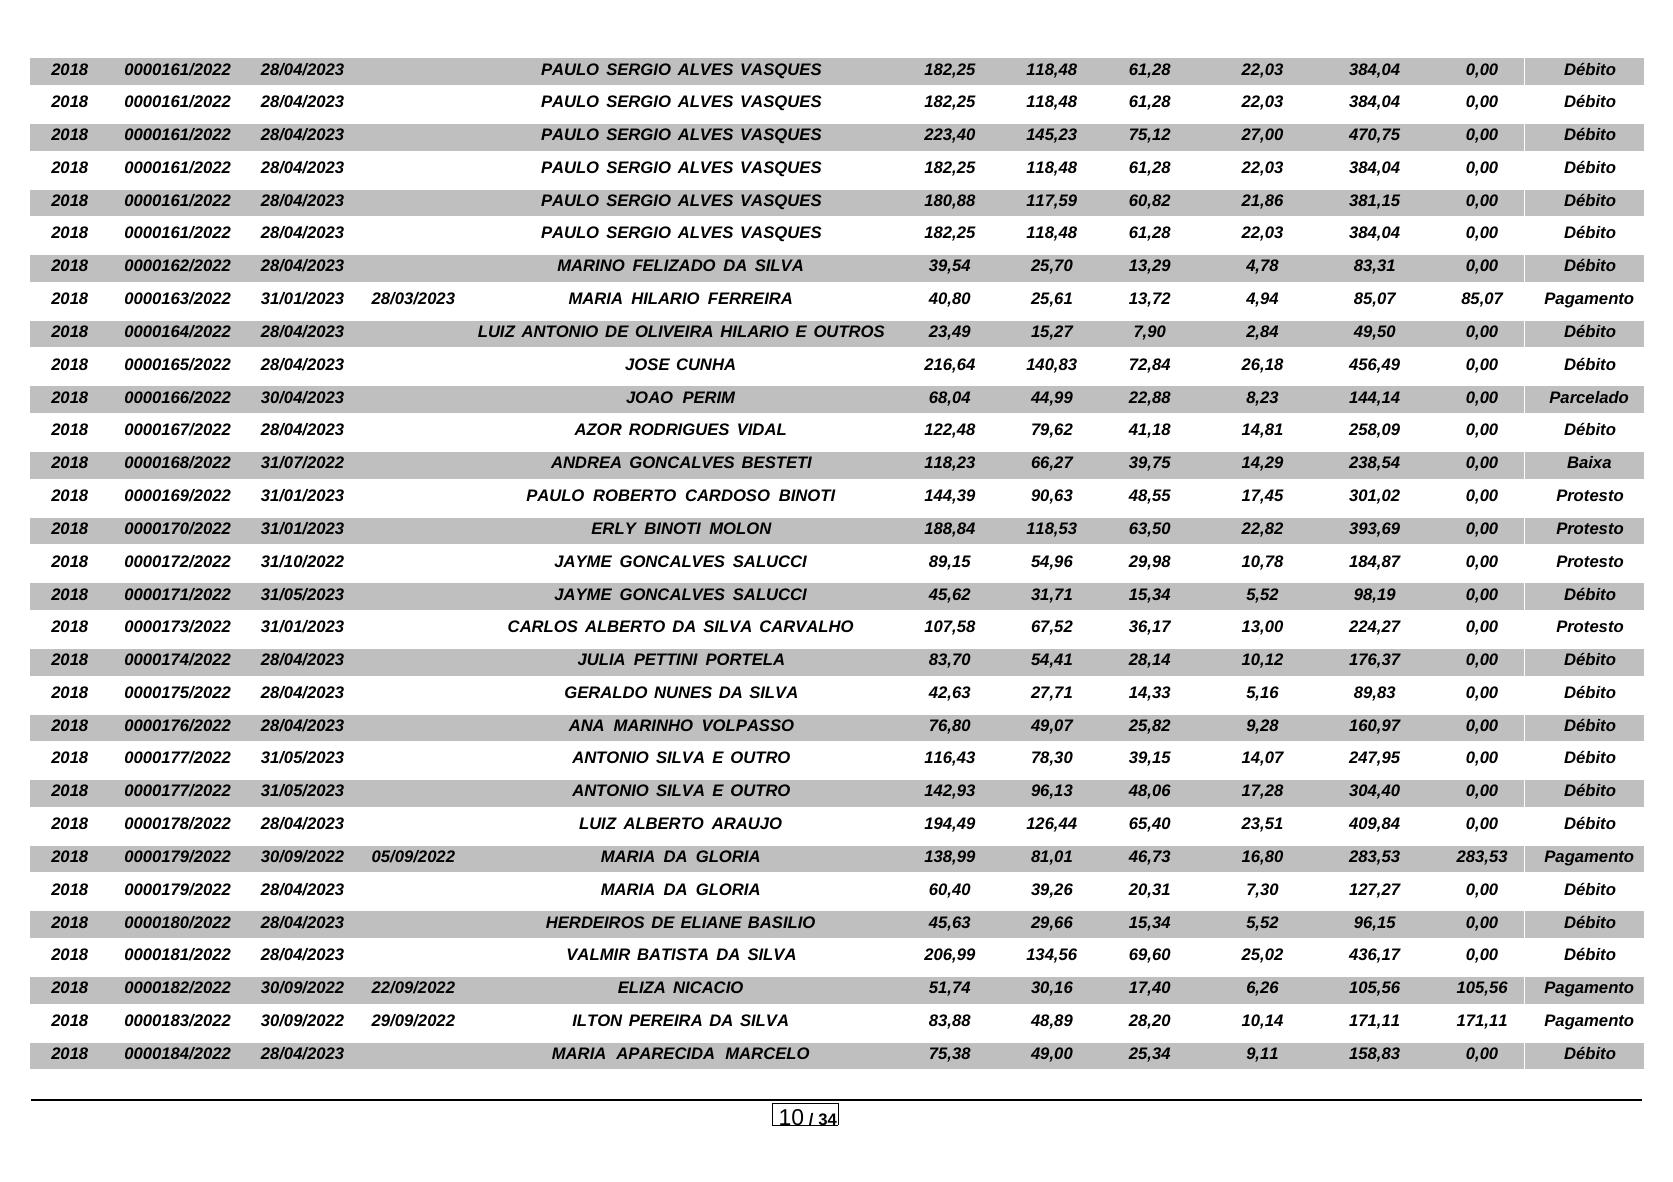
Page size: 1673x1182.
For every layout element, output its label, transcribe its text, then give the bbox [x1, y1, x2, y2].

table_cell 31/05/2023 [245, 780, 358, 807]
table_cell 118,48 [1001, 216, 1104, 255]
table_cell Protesto [1525, 518, 1644, 544]
table_cell 75,38 [906, 1043, 1001, 1069]
table_cell 79,62 [1001, 413, 1104, 452]
table_cell 122,48 [906, 413, 1001, 452]
table_header PAULO SERGIO ALVES VASQUES [466, 58, 906, 85]
table_cell Débito [1525, 807, 1644, 846]
table_cell 25,70 [1001, 255, 1104, 282]
table_cell 5,52 [1207, 583, 1317, 610]
table_cell 2018 [30, 479, 105, 518]
table_cell 0,00 [1429, 190, 1524, 216]
table_cell 0000161/2022 [105, 85, 245, 124]
table_cell 89,15 [906, 544, 1001, 583]
table_cell Débito [1525, 255, 1644, 282]
table_cell 15,34 [1104, 911, 1207, 938]
table_cell Protesto [1525, 610, 1644, 649]
table_cell [358, 386, 466, 413]
table_cell PAULO SERGIO ALVES VASQUES [466, 151, 906, 189]
table_cell PAULO SERGIO ALVES VASQUES [466, 190, 906, 216]
table_cell 0000165/2022 [105, 348, 245, 386]
table_cell 23,49 [906, 321, 1001, 347]
table_cell 0000173/2022 [105, 610, 245, 649]
table_cell 2018 [30, 977, 105, 1004]
table_cell 2,84 [1207, 321, 1317, 347]
table_cell 160,97 [1317, 715, 1429, 741]
table_cell 0000162/2022 [105, 255, 245, 282]
table_cell 138,99 [906, 846, 1001, 872]
table_cell 118,48 [1001, 151, 1104, 189]
table_cell 0,00 [1429, 649, 1524, 676]
table_cell 17,40 [1104, 977, 1207, 1004]
table_cell 381,15 [1317, 190, 1429, 216]
table_cell LUIZ ALBERTO ARAUJO [466, 807, 906, 846]
table_cell 31/10/2022 [245, 544, 358, 583]
table_header 118,48 [1001, 58, 1104, 85]
table_cell 22,82 [1207, 518, 1317, 544]
table_cell 26,18 [1207, 348, 1317, 386]
table_cell 83,70 [906, 649, 1001, 676]
table_cell Débito [1525, 873, 1644, 911]
table_cell [358, 190, 466, 216]
table_cell 30,16 [1001, 977, 1104, 1004]
table_cell 28/04/2023 [245, 85, 358, 124]
table_cell 7,30 [1207, 873, 1317, 911]
table_cell 63,50 [1104, 518, 1207, 544]
table_cell 2018 [30, 452, 105, 479]
table_cell 2018 [30, 282, 105, 321]
table_cell 76,80 [906, 715, 1001, 741]
table_cell Débito [1525, 85, 1644, 124]
table_cell 29/09/2022 [358, 1004, 466, 1043]
table_cell 258,09 [1317, 413, 1429, 452]
table_cell 28,20 [1104, 1004, 1207, 1043]
table_cell 384,04 [1317, 151, 1429, 189]
table_cell 142,93 [906, 780, 1001, 807]
table_cell [358, 321, 466, 347]
table_cell 0,00 [1429, 518, 1524, 544]
table_cell 2018 [30, 846, 105, 872]
table_cell 31,71 [1001, 583, 1104, 610]
table_cell Débito [1525, 741, 1644, 780]
table_cell 15,34 [1104, 583, 1207, 610]
table_cell 105,56 [1317, 977, 1429, 1004]
table_cell 0000183/2022 [105, 1004, 245, 1043]
table_cell MARIA HILARIO FERREIRA [466, 282, 906, 321]
table_cell 96,15 [1317, 911, 1429, 938]
table_cell 22/09/2022 [358, 977, 466, 1004]
table_cell 0,00 [1429, 151, 1524, 189]
table_cell 48,55 [1104, 479, 1207, 518]
table_cell 176,37 [1317, 649, 1429, 676]
table_cell 85,07 [1317, 282, 1429, 321]
table_cell 0000164/2022 [105, 321, 245, 347]
table_cell 9,11 [1207, 1043, 1317, 1069]
table_cell 0,00 [1429, 85, 1524, 124]
table_cell 0,00 [1429, 715, 1524, 741]
table_cell 15,27 [1001, 321, 1104, 347]
table_cell 283,53 [1429, 846, 1524, 872]
table_cell Débito [1525, 780, 1644, 807]
table_cell 28/04/2023 [245, 190, 358, 216]
table_cell 126,44 [1001, 807, 1104, 846]
table_cell 69,60 [1104, 938, 1207, 977]
table_cell 0000176/2022 [105, 715, 245, 741]
table_cell 49,00 [1001, 1043, 1104, 1069]
table_cell MARINO FELIZADO DA SILVA [466, 255, 906, 282]
table_cell [358, 151, 466, 189]
table_cell 117,59 [1001, 190, 1104, 216]
table_cell 105,56 [1429, 977, 1524, 1004]
table_cell 224,27 [1317, 610, 1429, 649]
table_cell Débito [1525, 938, 1644, 977]
table_cell 75,12 [1104, 124, 1207, 151]
table_cell 2018 [30, 873, 105, 911]
table_cell MARIA DA GLORIA [466, 846, 906, 872]
table_cell 2018 [30, 649, 105, 676]
table_cell MARIA DA GLORIA [466, 873, 906, 911]
table_cell 2018 [30, 780, 105, 807]
table_header 2018 [30, 58, 105, 85]
table_cell HERDEIROS DE ELIANE BASILIO [466, 911, 906, 938]
table_cell 21,86 [1207, 190, 1317, 216]
table_cell Débito [1525, 413, 1644, 452]
table_cell 0,00 [1429, 610, 1524, 649]
table_cell 51,74 [906, 977, 1001, 1004]
table_cell [358, 649, 466, 676]
table_cell 171,11 [1429, 1004, 1524, 1043]
table_cell 0000167/2022 [105, 413, 245, 452]
table_cell 0,00 [1429, 124, 1524, 151]
table_cell 48,06 [1104, 780, 1207, 807]
table_cell 9,28 [1207, 715, 1317, 741]
table_cell PAULO SERGIO ALVES VASQUES [466, 216, 906, 255]
table_cell 0,00 [1429, 452, 1524, 479]
table_cell 28/04/2023 [245, 321, 358, 347]
table_cell 0,00 [1429, 676, 1524, 714]
table_cell 2018 [30, 911, 105, 938]
table_cell 0000182/2022 [105, 977, 245, 1004]
table_cell 89,83 [1317, 676, 1429, 714]
table_cell 134,56 [1001, 938, 1104, 977]
table_cell 216,64 [906, 348, 1001, 386]
table_cell Débito [1525, 1043, 1644, 1069]
table_cell 0,00 [1429, 216, 1524, 255]
table_cell 14,29 [1207, 452, 1317, 479]
table_cell 238,54 [1317, 452, 1429, 479]
table_cell 10,78 [1207, 544, 1317, 583]
table_cell 188,84 [906, 518, 1001, 544]
table_cell 470,75 [1317, 124, 1429, 151]
table_cell 25,02 [1207, 938, 1317, 977]
table_cell 283,53 [1317, 846, 1429, 872]
table_cell 13,72 [1104, 282, 1207, 321]
table_cell 22,03 [1207, 85, 1317, 124]
table_cell Débito [1525, 715, 1644, 741]
table_cell 2018 [30, 255, 105, 282]
table_cell 0,00 [1429, 1043, 1524, 1069]
table_cell [358, 610, 466, 649]
table_header Débito [1525, 58, 1644, 85]
table_cell [358, 544, 466, 583]
table_cell 127,27 [1317, 873, 1429, 911]
table_cell 0000169/2022 [105, 479, 245, 518]
table_cell ILTON PEREIRA DA SILVA [466, 1004, 906, 1043]
table_cell [358, 413, 466, 452]
table_cell Protesto [1525, 544, 1644, 583]
table_cell Débito [1525, 583, 1644, 610]
table_cell 44,99 [1001, 386, 1104, 413]
table_cell 31/01/2023 [245, 479, 358, 518]
table_cell 29,66 [1001, 911, 1104, 938]
table_cell VALMIR BATISTA DA SILVA [466, 938, 906, 977]
table_cell 46,73 [1104, 846, 1207, 872]
table_header 384,04 [1317, 58, 1429, 85]
table_cell [358, 676, 466, 714]
table_cell [358, 938, 466, 977]
table_cell 0000179/2022 [105, 873, 245, 911]
table_cell 72,84 [1104, 348, 1207, 386]
table_cell Baixa [1525, 452, 1644, 479]
table_cell 68,04 [906, 386, 1001, 413]
table_cell 2018 [30, 715, 105, 741]
table_cell 14,07 [1207, 741, 1317, 780]
table_cell 10,12 [1207, 649, 1317, 676]
table_cell 61,28 [1104, 151, 1207, 189]
table_cell Débito [1525, 348, 1644, 386]
table_cell Débito [1525, 216, 1644, 255]
table_cell 49,50 [1317, 321, 1429, 347]
table_cell 2018 [30, 741, 105, 780]
table_cell 2018 [30, 151, 105, 189]
table_cell 0,00 [1429, 255, 1524, 282]
table_cell AZOR RODRIGUES VIDAL [466, 413, 906, 452]
table_cell ERLY BINOTI MOLON [466, 518, 906, 544]
table_cell Débito [1525, 124, 1644, 151]
table_cell 28/04/2023 [245, 911, 358, 938]
table_cell 2018 [30, 85, 105, 124]
table_cell 27,00 [1207, 124, 1317, 151]
table_cell 2018 [30, 386, 105, 413]
table_cell 96,13 [1001, 780, 1104, 807]
table_cell 393,69 [1317, 518, 1429, 544]
table_cell 28/04/2023 [245, 348, 358, 386]
table_cell 28/04/2023 [245, 151, 358, 189]
table_cell ANTONIO SILVA E OUTRO [466, 741, 906, 780]
table_cell 17,28 [1207, 780, 1317, 807]
table_cell [358, 124, 466, 151]
table_cell 30/09/2022 [245, 846, 358, 872]
table_cell 0000179/2022 [105, 846, 245, 872]
table_cell 14,81 [1207, 413, 1317, 452]
table_cell [358, 1043, 466, 1069]
table_cell 60,82 [1104, 190, 1207, 216]
table_cell 2018 [30, 676, 105, 714]
table_cell 2018 [30, 216, 105, 255]
table_cell 31/01/2023 [245, 518, 358, 544]
table_header 0000161/2022 [105, 58, 245, 85]
table_cell 2018 [30, 1043, 105, 1069]
table_cell 36,17 [1104, 610, 1207, 649]
table_cell 61,28 [1104, 85, 1207, 124]
table_cell 28/04/2023 [245, 938, 358, 977]
table_cell 6,26 [1207, 977, 1317, 1004]
table_cell 0,00 [1429, 583, 1524, 610]
table_cell JOAO PERIM [466, 386, 906, 413]
table_cell 158,83 [1317, 1043, 1429, 1069]
table_cell 14,33 [1104, 676, 1207, 714]
table_cell 39,75 [1104, 452, 1207, 479]
table_cell LUIZ ANTONIO DE OLIVEIRA HILARIO E OUTROS [466, 321, 906, 347]
table_cell Débito [1525, 649, 1644, 676]
table_cell 13,29 [1104, 255, 1207, 282]
table_cell 28/04/2023 [245, 413, 358, 452]
table_cell 0,00 [1429, 386, 1524, 413]
table_header [358, 58, 466, 85]
table_cell Pagamento [1525, 846, 1644, 872]
table_header 0,00 [1429, 58, 1524, 85]
table_cell 206,99 [906, 938, 1001, 977]
table_cell 28,14 [1104, 649, 1207, 676]
table_cell 0000171/2022 [105, 583, 245, 610]
table_cell Débito [1525, 676, 1644, 714]
table_cell 0000177/2022 [105, 780, 245, 807]
table_cell 0,00 [1429, 479, 1524, 518]
table_cell 0000172/2022 [105, 544, 245, 583]
table_cell 28/04/2023 [245, 1043, 358, 1069]
table_cell 39,54 [906, 255, 1001, 282]
table_cell 61,28 [1104, 216, 1207, 255]
table_cell 118,48 [1001, 85, 1104, 124]
table_cell 436,17 [1317, 938, 1429, 977]
table_cell 30/04/2023 [245, 386, 358, 413]
table_cell Débito [1525, 321, 1644, 347]
table_cell [358, 780, 466, 807]
table_cell 0000178/2022 [105, 807, 245, 846]
table_cell 17,45 [1207, 479, 1317, 518]
table_cell 10,14 [1207, 1004, 1317, 1043]
table_cell 28/04/2023 [245, 676, 358, 714]
table_cell [358, 216, 466, 255]
table_cell 0,00 [1429, 873, 1524, 911]
table_cell 2018 [30, 321, 105, 347]
table_cell 66,27 [1001, 452, 1104, 479]
table_cell 0000161/2022 [105, 190, 245, 216]
table_cell Protesto [1525, 479, 1644, 518]
table_cell Parcelado [1525, 386, 1644, 413]
table_cell PAULO ROBERTO CARDOSO BINOTI [466, 479, 906, 518]
table_cell 83,31 [1317, 255, 1429, 282]
table_cell Débito [1525, 151, 1644, 189]
table_cell 2018 [30, 413, 105, 452]
table_cell 384,04 [1317, 216, 1429, 255]
table_cell 25,82 [1104, 715, 1207, 741]
table_cell 247,95 [1317, 741, 1429, 780]
table_cell 22,88 [1104, 386, 1207, 413]
table_cell 54,96 [1001, 544, 1104, 583]
table_cell 144,14 [1317, 386, 1429, 413]
table_cell 0000181/2022 [105, 938, 245, 977]
table_cell 140,83 [1001, 348, 1104, 386]
table_cell 28/04/2023 [245, 216, 358, 255]
table_cell 54,41 [1001, 649, 1104, 676]
table_cell 0,00 [1429, 780, 1524, 807]
table_cell 116,43 [906, 741, 1001, 780]
table_cell 31/01/2023 [245, 610, 358, 649]
table_cell 83,88 [906, 1004, 1001, 1043]
table_cell 0000168/2022 [105, 452, 245, 479]
table_cell 2018 [30, 190, 105, 216]
table_cell 98,19 [1317, 583, 1429, 610]
table_cell [358, 583, 466, 610]
table_cell 31/01/2023 [245, 282, 358, 321]
table_cell 182,25 [906, 151, 1001, 189]
table_cell 0000161/2022 [105, 216, 245, 255]
table_cell JAYME GONCALVES SALUCCI [466, 544, 906, 583]
table_cell MARIA APARECIDA MARCELO [466, 1043, 906, 1069]
table_cell 2018 [30, 348, 105, 386]
table_cell ANDREA GONCALVES BESTETI [466, 452, 906, 479]
table_cell 8,23 [1207, 386, 1317, 413]
table_cell 48,89 [1001, 1004, 1104, 1043]
table_cell 81,01 [1001, 846, 1104, 872]
table_cell Pagamento [1525, 282, 1644, 321]
table_cell 5,52 [1207, 911, 1317, 938]
table_cell 5,16 [1207, 676, 1317, 714]
table_cell 0,00 [1429, 413, 1524, 452]
table_cell 28/04/2023 [245, 807, 358, 846]
table_cell PAULO SERGIO ALVES VASQUES [466, 124, 906, 151]
table_cell 0,00 [1429, 544, 1524, 583]
table_cell [358, 348, 466, 386]
table_cell [358, 452, 466, 479]
table_cell 409,84 [1317, 807, 1429, 846]
table_cell 40,80 [906, 282, 1001, 321]
table_cell 0,00 [1429, 807, 1524, 846]
table_cell 2018 [30, 610, 105, 649]
table_cell 118,53 [1001, 518, 1104, 544]
table_cell JAYME GONCALVES SALUCCI [466, 583, 906, 610]
table_cell [358, 255, 466, 282]
table_cell 107,58 [906, 610, 1001, 649]
table_cell 7,90 [1104, 321, 1207, 347]
table_cell 0,00 [1429, 348, 1524, 386]
table_cell 60,40 [906, 873, 1001, 911]
table_cell 0000170/2022 [105, 518, 245, 544]
table_cell Débito [1525, 190, 1644, 216]
table_header 61,28 [1104, 58, 1207, 85]
table_cell 85,07 [1429, 282, 1524, 321]
table_cell 28/04/2023 [245, 255, 358, 282]
table_cell 31/07/2022 [245, 452, 358, 479]
table_cell [358, 715, 466, 741]
table_header 22,03 [1207, 58, 1317, 85]
table_cell 0000177/2022 [105, 741, 245, 780]
table_cell 67,52 [1001, 610, 1104, 649]
table_cell 27,71 [1001, 676, 1104, 714]
table_header 182,25 [906, 58, 1001, 85]
table_cell 0000161/2022 [105, 151, 245, 189]
table_cell 0000174/2022 [105, 649, 245, 676]
table_cell 223,40 [906, 124, 1001, 151]
table_cell 182,25 [906, 85, 1001, 124]
table_cell 42,63 [906, 676, 1001, 714]
table_cell 171,11 [1317, 1004, 1429, 1043]
table_cell 145,23 [1001, 124, 1104, 151]
table_cell 0,00 [1429, 911, 1524, 938]
table_cell 2018 [30, 544, 105, 583]
table_cell [358, 85, 466, 124]
table_cell Pagamento [1525, 1004, 1644, 1043]
table_cell 41,18 [1104, 413, 1207, 452]
table_cell 28/03/2023 [358, 282, 466, 321]
table_cell 31/05/2023 [245, 741, 358, 780]
table_cell 4,78 [1207, 255, 1317, 282]
table_cell Débito [1525, 911, 1644, 938]
table_cell 2018 [30, 1004, 105, 1043]
table_cell 194,49 [906, 807, 1001, 846]
table_cell 45,62 [906, 583, 1001, 610]
table_cell 0000175/2022 [105, 676, 245, 714]
table_cell 0000184/2022 [105, 1043, 245, 1069]
table_cell [358, 911, 466, 938]
table_cell 13,00 [1207, 610, 1317, 649]
table_cell 0000163/2022 [105, 282, 245, 321]
table_cell 22,03 [1207, 151, 1317, 189]
table_cell 118,23 [906, 452, 1001, 479]
table_cell 25,34 [1104, 1043, 1207, 1069]
table_cell 28/04/2023 [245, 873, 358, 911]
table_cell 456,49 [1317, 348, 1429, 386]
table_cell 144,39 [906, 479, 1001, 518]
table_cell 78,30 [1001, 741, 1104, 780]
table_cell 2018 [30, 518, 105, 544]
table_cell 05/09/2022 [358, 846, 466, 872]
table_cell 2018 [30, 807, 105, 846]
table_cell 180,88 [906, 190, 1001, 216]
table_cell 90,63 [1001, 479, 1104, 518]
table_cell ANA MARINHO VOLPASSO [466, 715, 906, 741]
table_cell [358, 873, 466, 911]
table_cell ANTONIO SILVA E OUTRO [466, 780, 906, 807]
table_cell 16,80 [1207, 846, 1317, 872]
table_cell 30/09/2022 [245, 1004, 358, 1043]
table_cell 2018 [30, 583, 105, 610]
table_cell PAULO SERGIO ALVES VASQUES [466, 85, 906, 124]
table_header 28/04/2023 [245, 58, 358, 85]
table_cell GERALDO NUNES DA SILVA [466, 676, 906, 714]
table_cell 301,02 [1317, 479, 1429, 518]
table_cell 2018 [30, 124, 105, 151]
table_cell 184,87 [1317, 544, 1429, 583]
table_cell 0000180/2022 [105, 911, 245, 938]
table_cell 20,31 [1104, 873, 1207, 911]
table_cell 39,26 [1001, 873, 1104, 911]
table_cell 28/04/2023 [245, 124, 358, 151]
table_cell CARLOS ALBERTO DA SILVA CARVALHO [466, 610, 906, 649]
table_cell 0000161/2022 [105, 124, 245, 151]
table_cell 23,51 [1207, 807, 1317, 846]
table_cell [358, 518, 466, 544]
table_cell 2018 [30, 938, 105, 977]
table_cell ELIZA NICACIO [466, 977, 906, 1004]
table_cell [358, 807, 466, 846]
table_cell [358, 479, 466, 518]
table_cell 28/04/2023 [245, 715, 358, 741]
table_cell 0000166/2022 [105, 386, 245, 413]
table_cell JOSE CUNHA [466, 348, 906, 386]
table_cell 4,94 [1207, 282, 1317, 321]
table_cell 182,25 [906, 216, 1001, 255]
table_cell 39,15 [1104, 741, 1207, 780]
table_cell 30/09/2022 [245, 977, 358, 1004]
table_cell 28/04/2023 [245, 649, 358, 676]
table_cell 0,00 [1429, 938, 1524, 977]
table_cell 304,40 [1317, 780, 1429, 807]
table_cell Pagamento [1525, 977, 1644, 1004]
table_cell 25,61 [1001, 282, 1104, 321]
table_cell 22,03 [1207, 216, 1317, 255]
table_cell 49,07 [1001, 715, 1104, 741]
table_cell 65,40 [1104, 807, 1207, 846]
table_cell JULIA PETTINI PORTELA [466, 649, 906, 676]
table_cell 0,00 [1429, 741, 1524, 780]
table_cell 0,00 [1429, 321, 1524, 347]
table_cell 45,63 [906, 911, 1001, 938]
table_cell 29,98 [1104, 544, 1207, 583]
table_cell 31/05/2023 [245, 583, 358, 610]
table_cell 384,04 [1317, 85, 1429, 124]
table_cell [358, 741, 466, 780]
